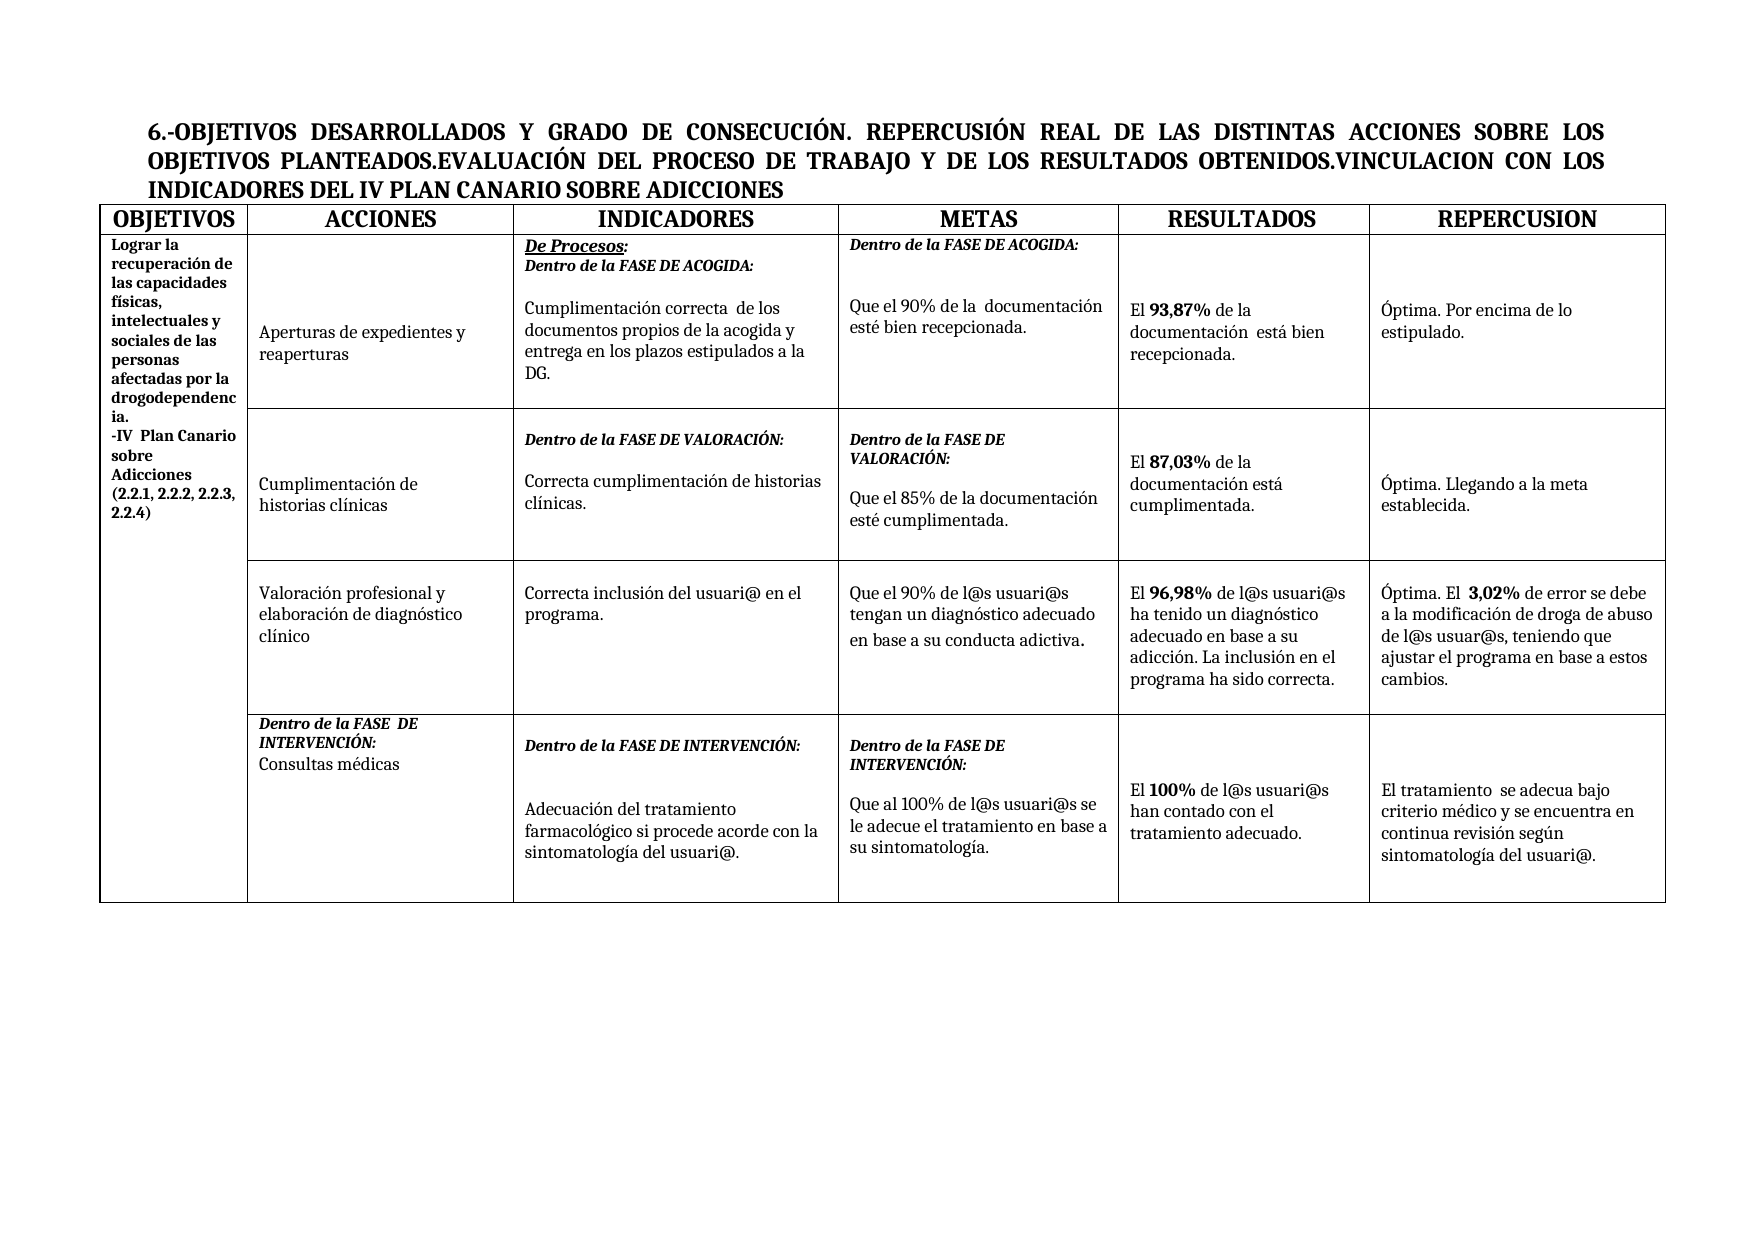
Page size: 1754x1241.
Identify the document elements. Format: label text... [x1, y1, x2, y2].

table_cell Óptima. El 3,02% de error se debe a la modificación de droga de abuso de l@s usuar@s, teniendo que ajustar el programa en base a estos cambios. [1370, 561, 1665, 714]
table_cell Dentro de la FASE DE INTERVENCIÓN: Que al 100% de l@s usuari@s se le adecue el tratamiento en base a su sintomatología. [839, 715, 1118, 902]
table_cell El 100% de l@s usuari@s han contado con el tratamiento adecuado. [1119, 715, 1369, 902]
table_cell Correcta inclusión del usuari@ en el programa. [514, 561, 838, 714]
table_cell Dentro de la FASE DE ACOGIDA: Que el 90% de la documentación esté bien recepcionada. [839, 235, 1118, 408]
table_cell Dentro de la FASE DE INTERVENCIÓN: Adecuación del tratamiento farmacológico si procede acorde con la sintomatología del usuari@. [514, 715, 838, 902]
table_header METAS [839, 205, 1118, 234]
table_cell Aperturas de expedientes y reaperturas [248, 235, 513, 408]
table_cell Cumplimentación de historias clínicas [248, 409, 513, 560]
table_header ACCIONES [248, 205, 513, 234]
table_cell El tratamiento se adecua bajo criterio médico y se encuentra en continua revisión según sintomatología del usuari@. [1370, 715, 1665, 902]
table_cell Óptima. Llegando a la meta establecida. [1370, 409, 1665, 560]
table_cell Valoración profesional y elaboración de diagnóstico clínico [248, 561, 513, 714]
table_cell El 87,03% de la documentación está cumplimentada. [1119, 409, 1369, 560]
table_cell Dentro de la FASE DE INTERVENCIÓN: Consultas médicas [248, 715, 513, 902]
table_header INDICADORES [514, 205, 838, 234]
table_cell El 96,98% de l@s usuari@s ha tenido un diagnóstico adecuado en base a su adicción. La inclusión en el programa ha sido correcta. [1119, 561, 1369, 714]
table_cell El 93,87% de la documentación está bien recepcionada. [1119, 235, 1369, 408]
text 6.-OBJETIVOS DESARROLLADOS Y GRADO DE CONSECUCIÓN. REPERCUSIÓN REAL DE LAS DISTINTAS ACCIONES SOBRE LOS OBJETIVOS PLANTEADOS.EVALUACIÓN DEL PROCESO DE TRABAJO Y DE LOS RESULTADOS OBTENIDOS.VINCULACION CON LOS INDICADORES DEL IV PLAN CANARIO SOBRE ADICCIONES [148, 118, 1606, 204]
table_cell Que el 90% de l@s usuari@s tengan un diagnóstico adecuado en base a su conducta adictiva. [839, 561, 1118, 714]
table_header RESULTADOS [1119, 205, 1369, 234]
table_cell Dentro de la FASE DE VALORACIÓN: Correcta cumplimentación de historias clínicas. [514, 409, 838, 560]
table_cell Dentro de la FASE DE VALORACIÓN: Que el 85% de la documentación esté cumplimentada. [839, 409, 1118, 560]
table_cell Óptima. Por encima de lo estipulado. [1370, 235, 1665, 408]
table_header OBJETIVOS [101, 205, 247, 234]
table_header REPERCUSION [1370, 205, 1665, 234]
table_cell Lograr la recuperación de las capacidades físicas, intelectuales y sociales de las personas afectadas por la drogodependencia. -IV Plan Canario sobre Adicciones (2.2.1, 2.2.2, 2.2.3, 2.2.4) [101, 235, 247, 902]
table_cell De Procesos: Dentro de la FASE DE ACOGIDA: Cumplimentación correcta de los documentos propios de la acogida y entrega en los plazos estipulados a la DG. [514, 235, 838, 408]
